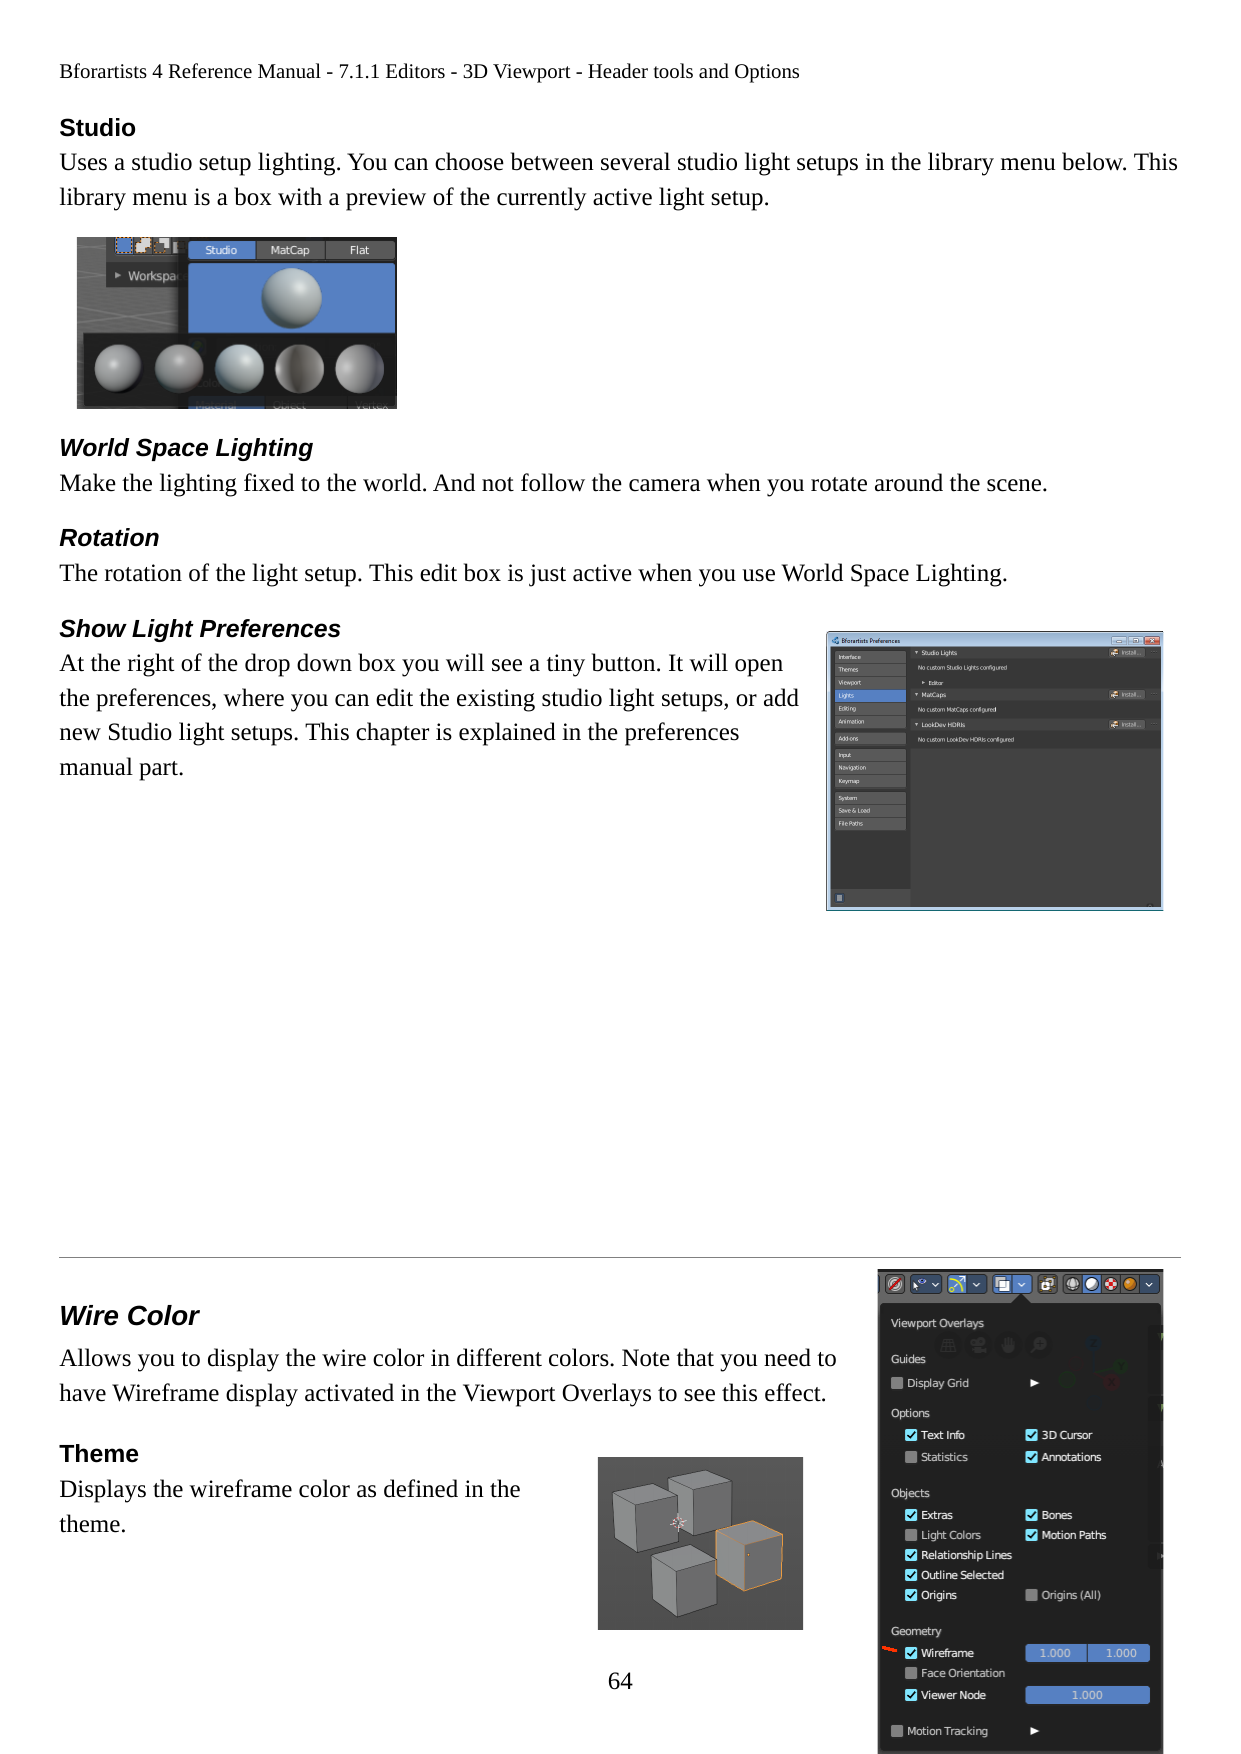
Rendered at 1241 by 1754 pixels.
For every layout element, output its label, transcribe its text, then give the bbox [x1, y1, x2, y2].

subtitle Show Light Preferences [59, 614, 1181, 642]
subtitle Theme [59, 1439, 877, 1468]
picture [597, 1457, 804, 1630]
subtitle [1164, 1439, 1181, 1468]
text Make the lighting fixed to the world. And not follow the camera when you rotate around the scene. [59, 468, 1181, 497]
text [1164, 1474, 1181, 1538]
picture [877, 1269, 1164, 1754]
text [804, 1474, 877, 1538]
text Uses a studio setup lighting. You can choose between several studio light setups in the library menu below. This library menu is a box with a preview of the currently active light setup. [59, 147, 1181, 211]
subtitle [1164, 1299, 1181, 1331]
text At the right of the drop down box you will see a tiny button. It will open the preferences, where you can edit the existing studio light setups, or add new Studio light setups. This chapter is explained in the preferences manual part. [59, 648, 826, 781]
text Displays the wireframe color as defined in the theme. [59, 1474, 597, 1538]
subtitle Rotation [59, 523, 1181, 552]
picture [826, 631, 1164, 911]
picture [76, 237, 397, 409]
subtitle Studio [59, 113, 1181, 141]
subtitle Wire Color [59, 1299, 877, 1331]
subtitle World Space Lighting [59, 433, 1181, 462]
text Allows you to display the wire color in different colors. Note that you need to have Wireframe display activated in the Viewport Overlays to see this effect. [59, 1343, 877, 1407]
text The rotation of the light setup. This edit box is just active when you use World Space Lighting. [59, 558, 1181, 587]
